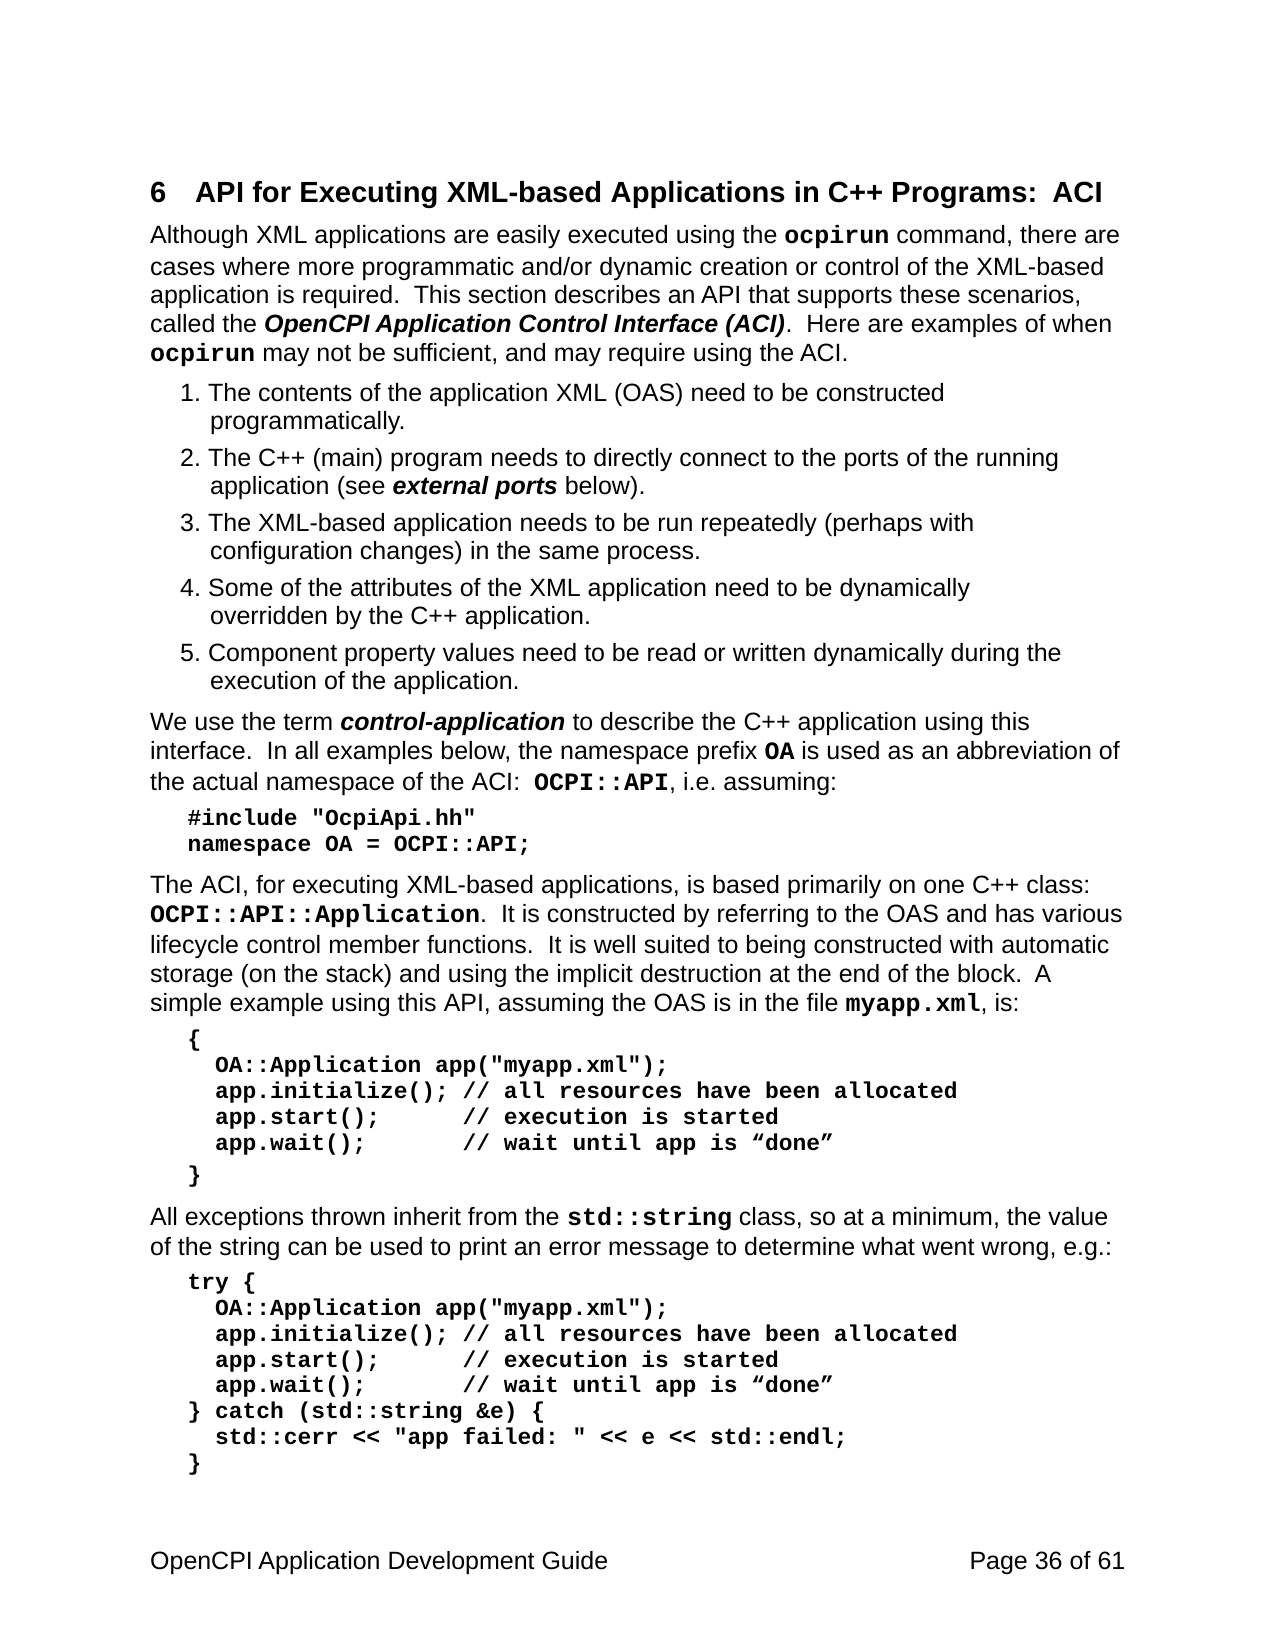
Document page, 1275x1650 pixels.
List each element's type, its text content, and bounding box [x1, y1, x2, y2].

text } [187, 1163, 1125, 1189]
text We use the term control-application to describe the C++ application using this interface. In all examples below, the namespace prefix OA is used as an abbreviation of the actual namespace of the ACI: OCPI::API, i.e. assuming: [150, 707, 1125, 798]
text { OA::Application app("myapp.xml"); app.initialize(); // all resources have been allocated app.start(); // execution is started app.wait(); // wait until app is “done” [187, 1028, 1125, 1157]
text The ACI, for executing XML-based applications, is based primarily on one C++ class: OCPI::API::Application. It is constructed by referring to the OAS and has various lifecycle control member functions. It is well suited to being constructed with automatic storage (on the stack) and using the implicit destruction at the end of the block. A simple example using this API, assuming the OAS is in the file myapp.xml, is: [150, 871, 1125, 1019]
text All exceptions thrown inherit from the std::string class, so at a minimum, the value of the string can be used to print an error message to determine what went wrong, e.g.: [150, 1201, 1125, 1261]
text try { OA::Application app("myapp.xml"); app.initialize(); // all resources have been allocated app.start(); // execution is started app.wait(); // wait until app is “done” } catch (std::string &e) { std::cerr << "app failed: " << e << std::endl; } [187, 1270, 1125, 1478]
list The C++ (main) program needs to directly connect to the ports of the running application (see external ports below). [180, 443, 1065, 500]
list The contents of the application XML (OAS) need to be constructed programmatically. [180, 378, 1065, 435]
subtitle API for Executing XML-based Applications in C++ Programs: ACI [150, 175, 1125, 208]
list The XML-based application needs to be run repeatedly (perhaps with configuration changes) in the same process. [180, 508, 1065, 565]
text #include "OcpiApi.hh" namespace OA = OCPI::API; [187, 807, 1125, 858]
list Some of the attributes of the XML application need to be dynamically overridden by the C++ application. [180, 573, 1065, 630]
text Although XML applications are easily executed using the ocpirun command, there are cases where more programmatic and/or dynamic creation or control of the XML-based application is required. This section describes an API that supports these scenarios, called the OpenCPI Application Control Interface (ACI). Here are examples of when ocpirun may not be sufficient, and may require using the ACI. [150, 221, 1125, 369]
list Component property values need to be read or written dynamically during the execution of the application. [180, 638, 1065, 695]
